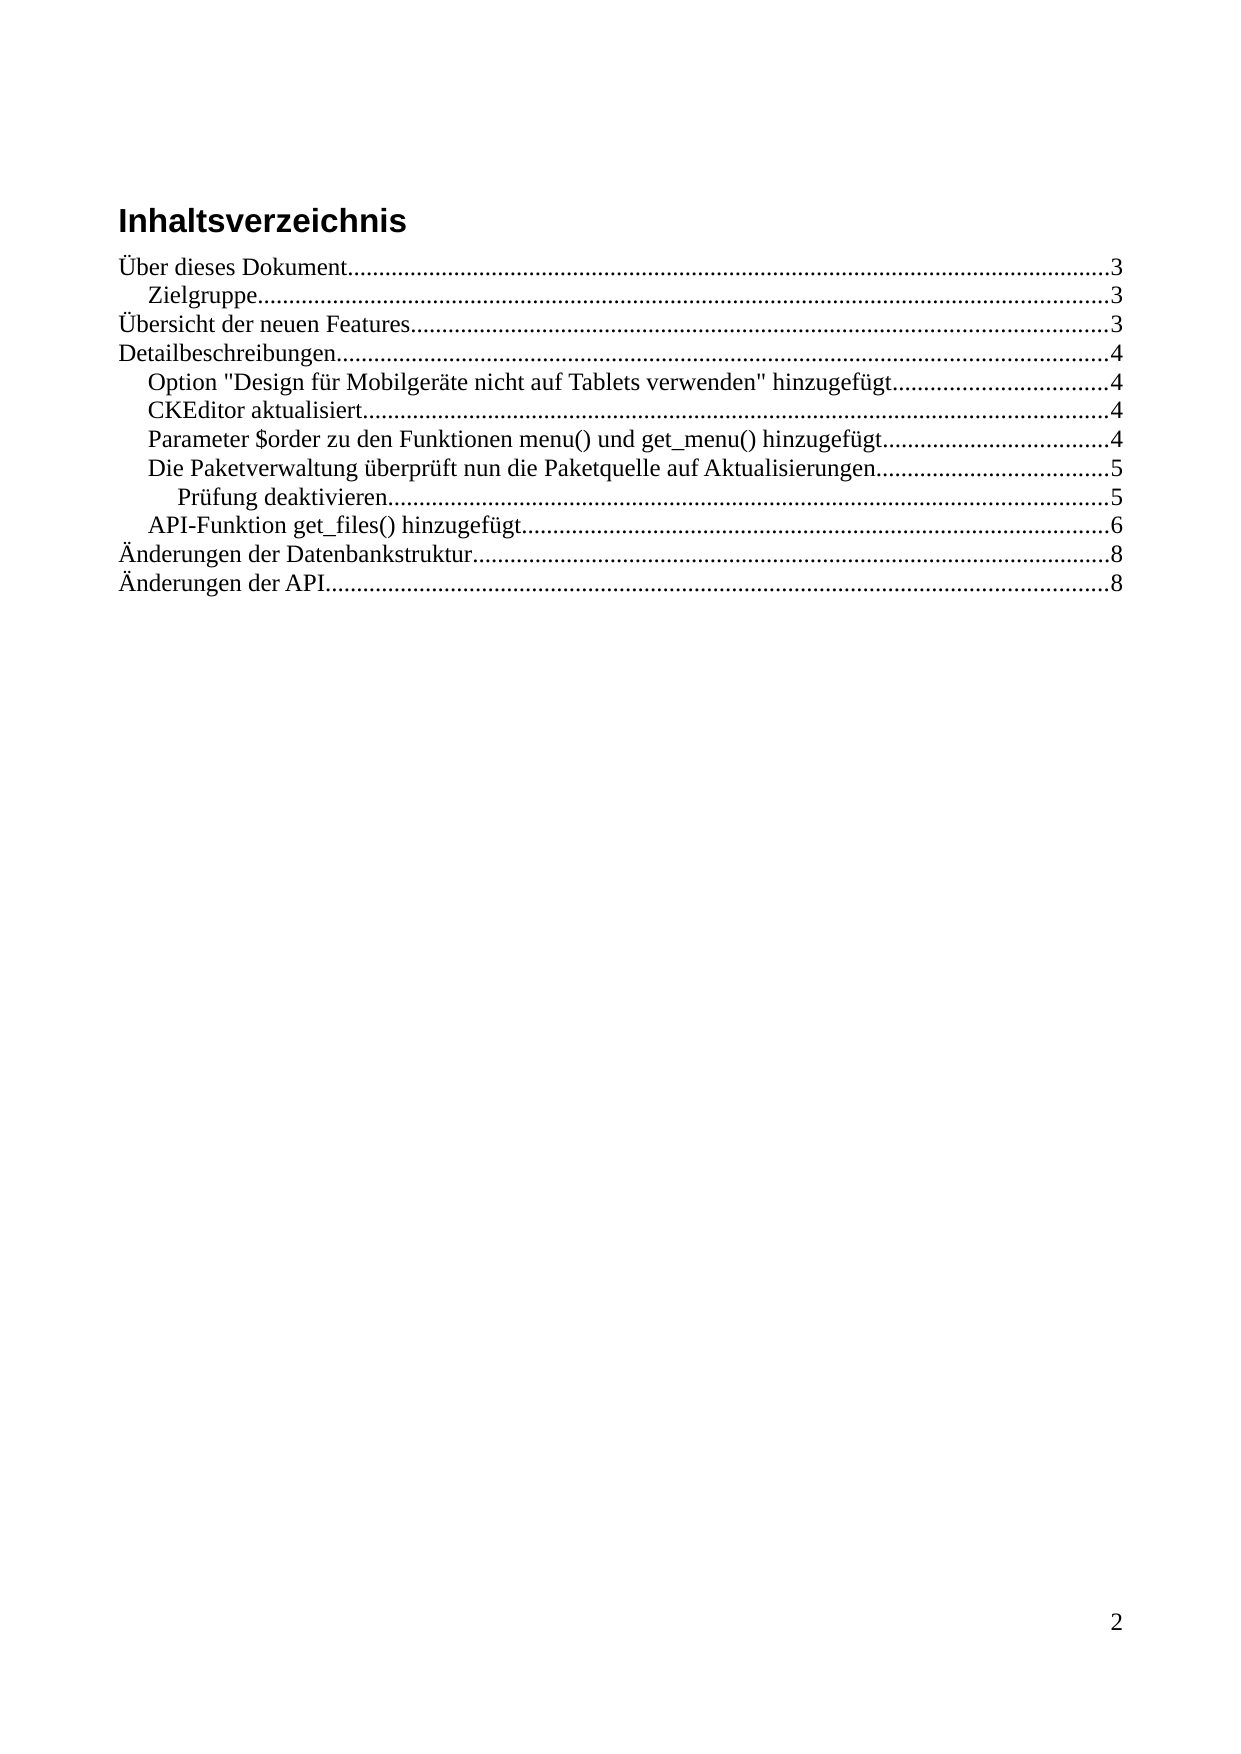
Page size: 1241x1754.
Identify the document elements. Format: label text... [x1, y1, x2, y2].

text Über dieses Dokument 3 [118, 252, 1123, 280]
text Änderungen der Datenbankstruktur 8 [118, 539, 1123, 568]
text Option "Design für Mobilgeräte nicht auf Tablets verwenden" hinzugefügt 4 [148, 367, 1123, 395]
text CKEditor aktualisiert 4 [148, 395, 1123, 424]
text API-Funktion get_files() hinzugefügt 6 [148, 510, 1123, 539]
text Übersicht der neuen Features 3 [118, 309, 1123, 338]
subtitle Inhaltsverzeichnis [118, 201, 1123, 239]
text Prüfung deaktivieren 5 [177, 482, 1123, 510]
text Änderungen der API 8 [118, 568, 1123, 597]
text Die Paketverwaltung überprüft nun die Paketquelle auf Aktualisierungen 5 [148, 453, 1123, 482]
text Zielgruppe 3 [148, 280, 1123, 309]
text Parameter $order zu den Funktionen menu() und get_menu() hinzugefügt 4 [148, 424, 1123, 453]
text Detailbeschreibungen 4 [118, 338, 1123, 367]
